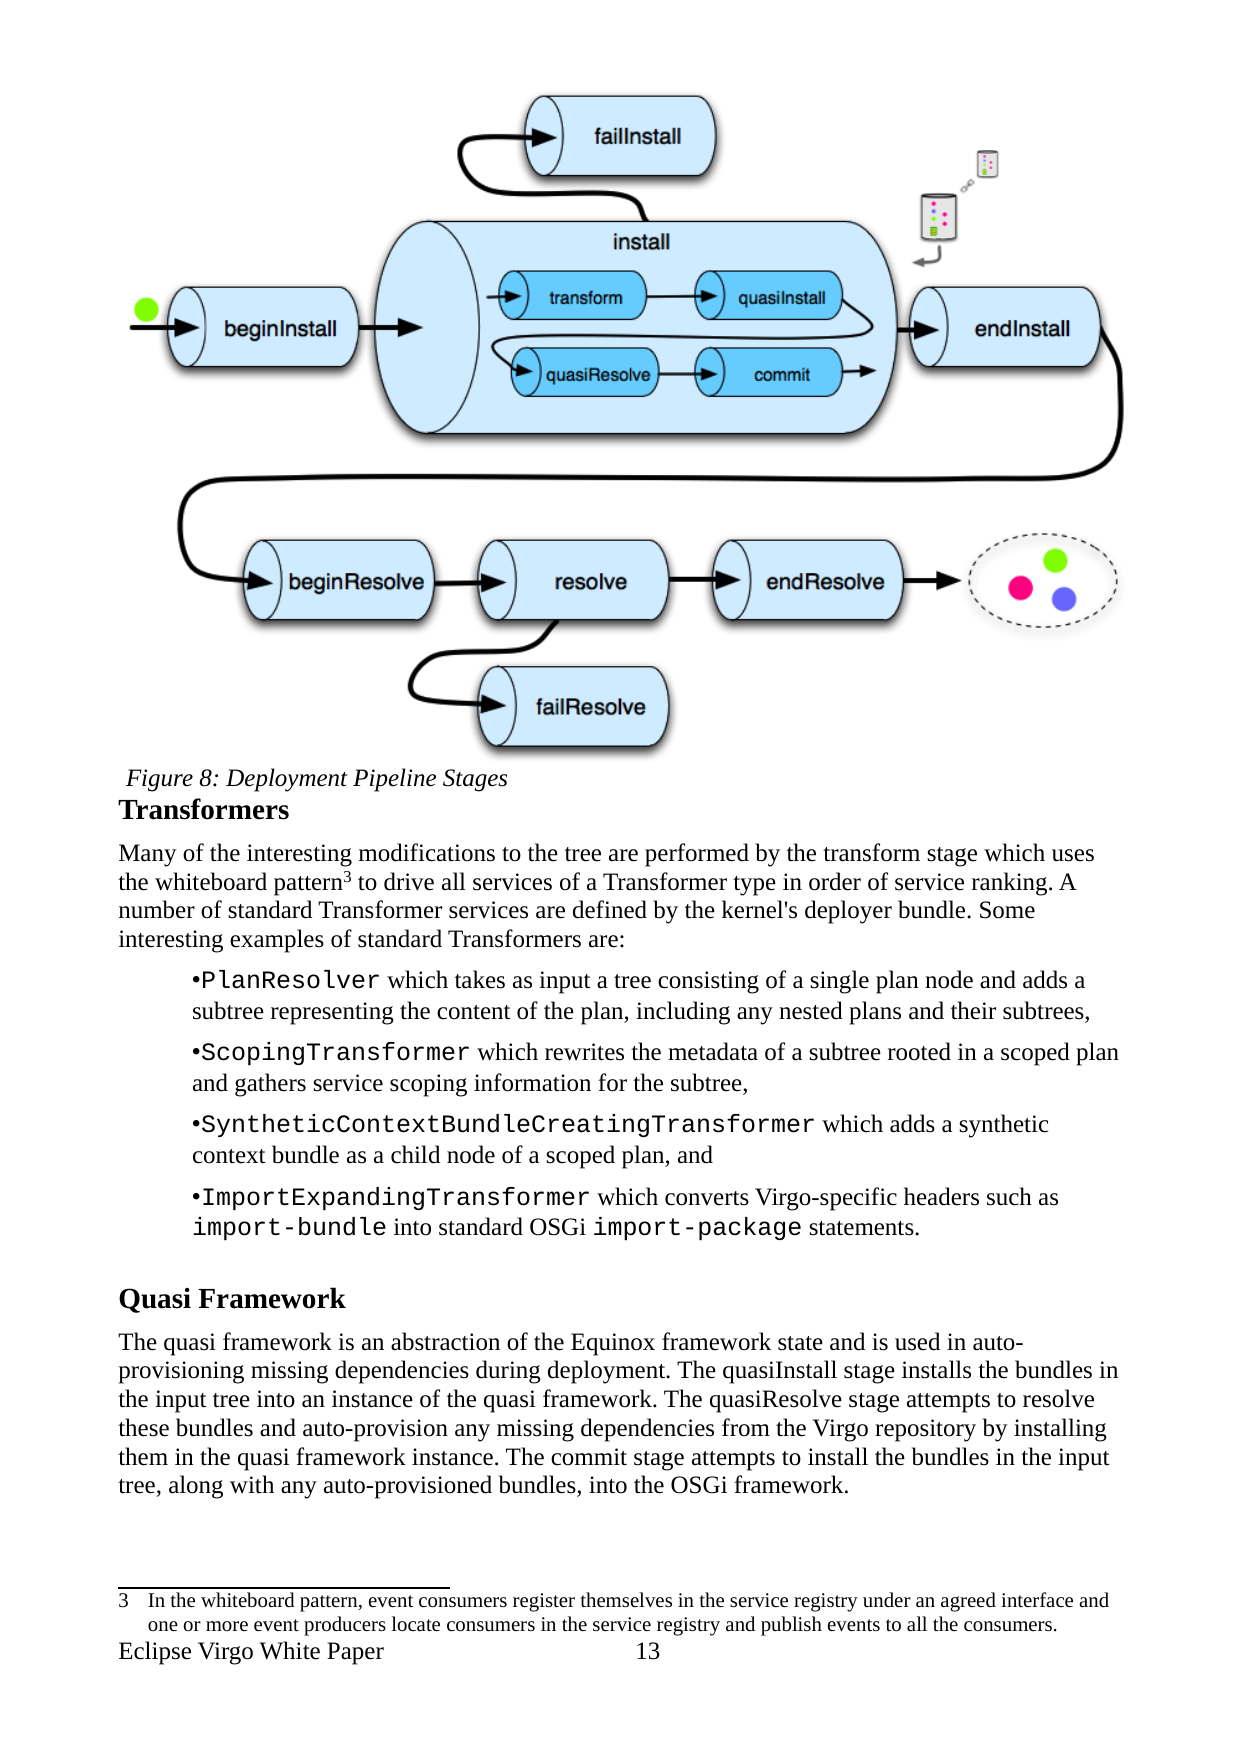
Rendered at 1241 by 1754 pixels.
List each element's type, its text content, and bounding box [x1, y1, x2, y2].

list SyntheticContextBundleCreatingTransformer which adds a synthetic context bundle as a child node of a scoped plan, and [118, 1109, 1122, 1169]
picture [125, 87, 1130, 763]
text The quasi framework is an abstraction of the Equinox framework state and is used in auto-provisioning missing dependencies during deployment. The quasiInstall stage installs the bundles in the input tree into an instance of the quasi framework. The quasiResolve stage attempts to resolve these bundles and auto-provision any missing dependencies from the Virgo repository by installing them in the quasi framework instance. The commit stage attempts to install the bundles in the input tree, along with any auto-provisioned bundles, into the OSGi framework. [118, 1327, 1122, 1499]
subtitle Transformers [118, 75, 1122, 825]
list ImportExpandingTransformer which converts Virgo-specific headers such as import-bundle into standard OSGi import-package statements. [118, 1182, 1122, 1243]
text [126, 75, 1130, 87]
list ScopingTransformer which rewrites the metadata of a subtree rooted in a scoped plan and gathers service scoping information for the subtree, [118, 1037, 1122, 1097]
text In the whiteboard pattern, event consumers register themselves in the service registry under an agreed interface and one or more event producers locate consumers in the service registry and publish events to all the consumers. [118, 1588, 1122, 1636]
list PlanResolver which takes as input a tree consisting of a single plan node and adds a subtree representing the content of the plan, including any nested plans and their subtrees, [118, 965, 1122, 1025]
subtitle Quasi Framework [118, 1281, 1122, 1314]
text Many of the interesting modifications to the tree are performed by the transform stage which uses the whiteboard pattern to drive all services of a Transformer type in order of service ranking. A number of standard Transformer services are defined by the kernel's deployer bundle. Some interesting examples of standard Transformers are: [118, 838, 1122, 953]
text Figure 8: Deployment Pipeline Stages [126, 763, 1130, 792]
